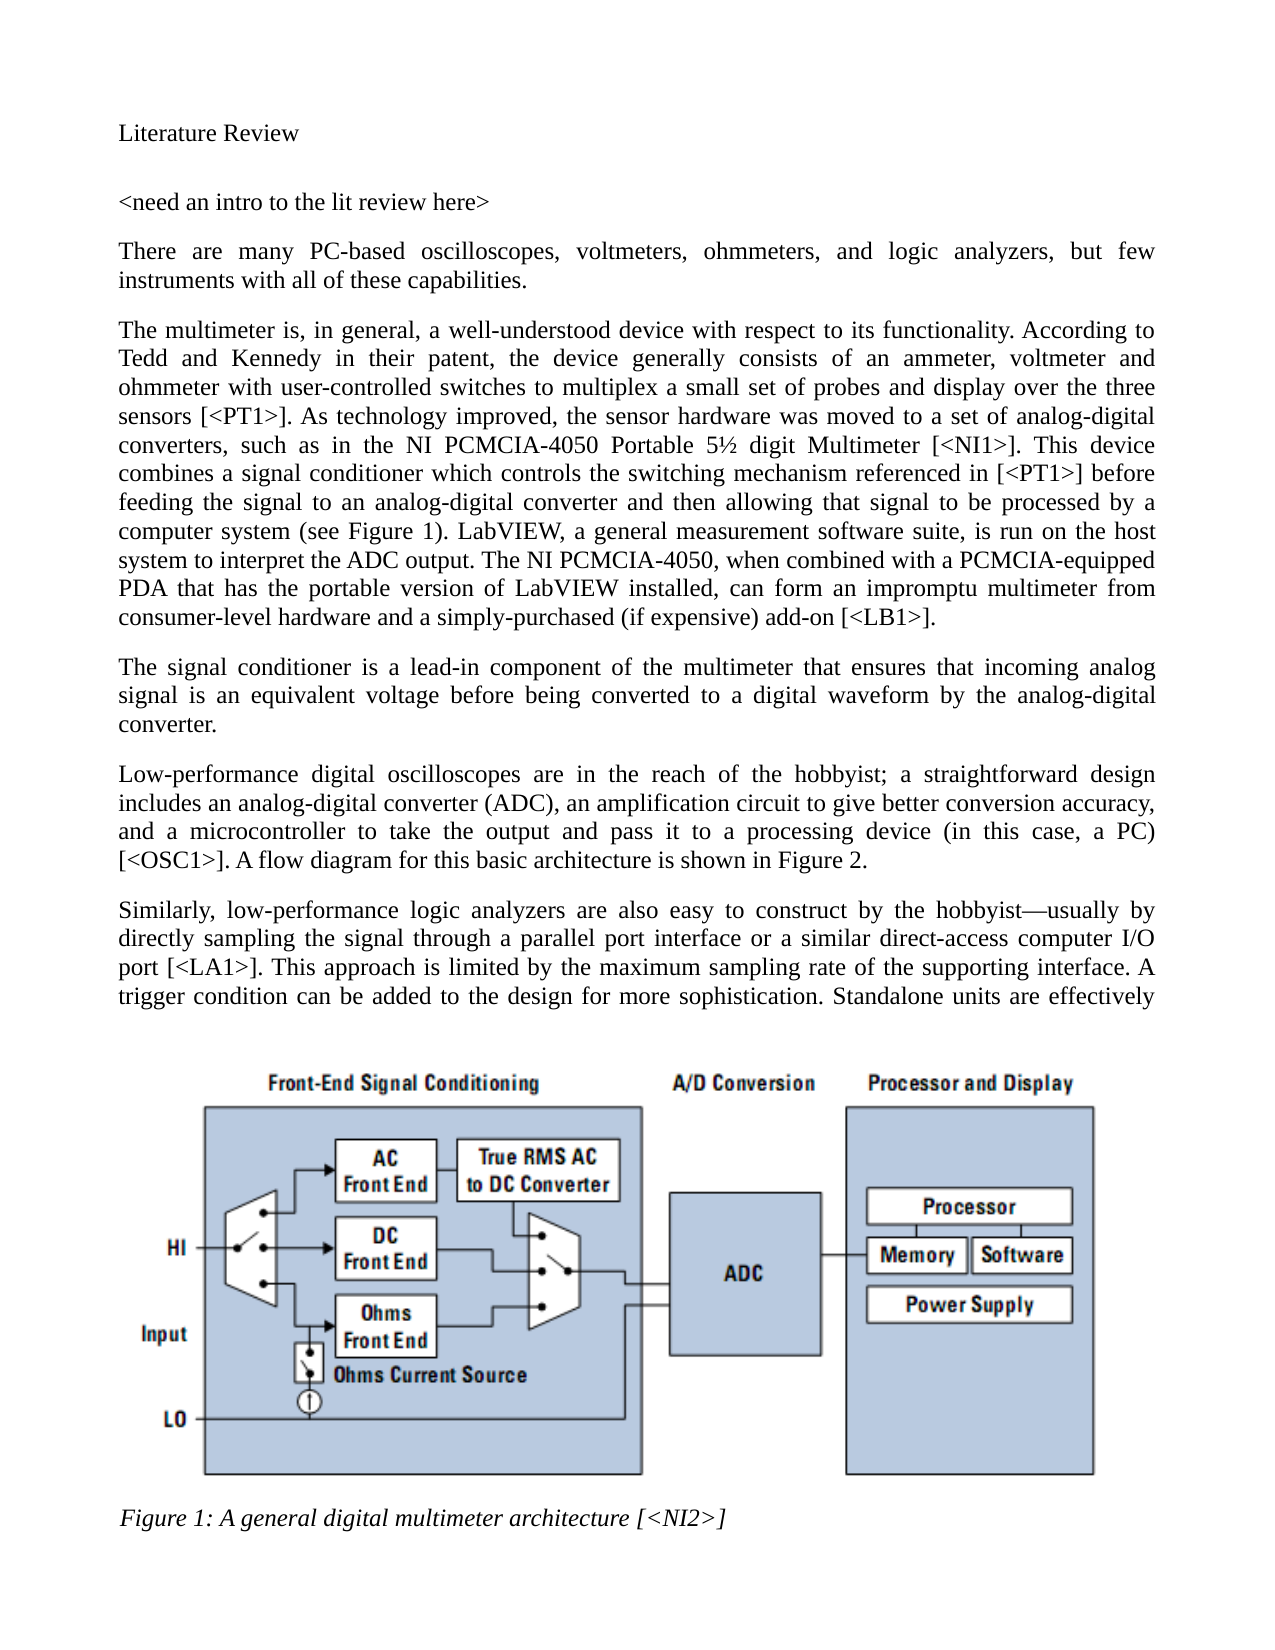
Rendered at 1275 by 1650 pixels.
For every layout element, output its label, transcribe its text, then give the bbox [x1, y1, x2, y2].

text Low-performance digital oscilloscopes are in the reach of the hobbyist; a straightforward design includes an analog-digital converter (ADC), an amplification circuit to give better conversion accuracy, and a microcontroller to take the output and pass it to a processing device (in this case, a PC) [<OSC1>]. A flow diagram for this basic architecture is shown in Figure 2. [118, 759, 1157, 874]
text Similarly, low-performance logic analyzers are also easy to construct by the hobbyist—usually by directly sampling the signal through a parallel port interface or a similar direct-access computer I/O port [<LA1>]. This approach is limited by the maximum sampling rate of the supporting interface. A trigger condition can be added to the design for more sophistication. Standalone units are effectively [118, 895, 1157, 1010]
text Figure 2: A general digital multimeter architecture [<NI2>] [119, 1503, 1156, 1531]
text There are many PC-based oscilloscopes, voltmeters, ohmmeters, and logic analyzers, but few instruments with all of these capabilities. [118, 236, 1157, 294]
text <need an intro to the lit review here> [118, 187, 1157, 216]
picture [119, 1048, 1156, 1503]
text The signal conditioner is a lead-in component of the multimeter that ensures that incoming analog signal is an equivalent voltage before being converted to a digital waveform by the analog-digital converter. [118, 652, 1157, 738]
text The multimeter is, in general, a well-understood device with respect to its functionality. According to Tedd and Kennedy in their patent, the device generally consists of an ammeter, voltmeter and ohmmeter with user-controlled switches to multiplex a small set of probes and display over the three sensors [<PT1>]. As technology improved, the sensor hardware was moved to a set of analog-digital converters, such as in the NI PCMCIA-4050 Portable 5½ digit Multimeter [<NI1>]. This device combines a signal conditioner which controls the switching mechanism referenced in [<PT1>] before feeding the signal to an analog-digital converter and then allowing that signal to be processed by a computer system (see Figure 1). LabVIEW, a general measurement software suite, is run on the host system to interpret the ADC output. The NI PCMCIA-4050, when combined with a PCMCIA-equipped PDA that has the portable version of LabVIEW installed, can form an impromptu multimeter from consumer-level hardware and a simply-purchased (if expensive) add-on [<LB1>]. [118, 315, 1157, 631]
